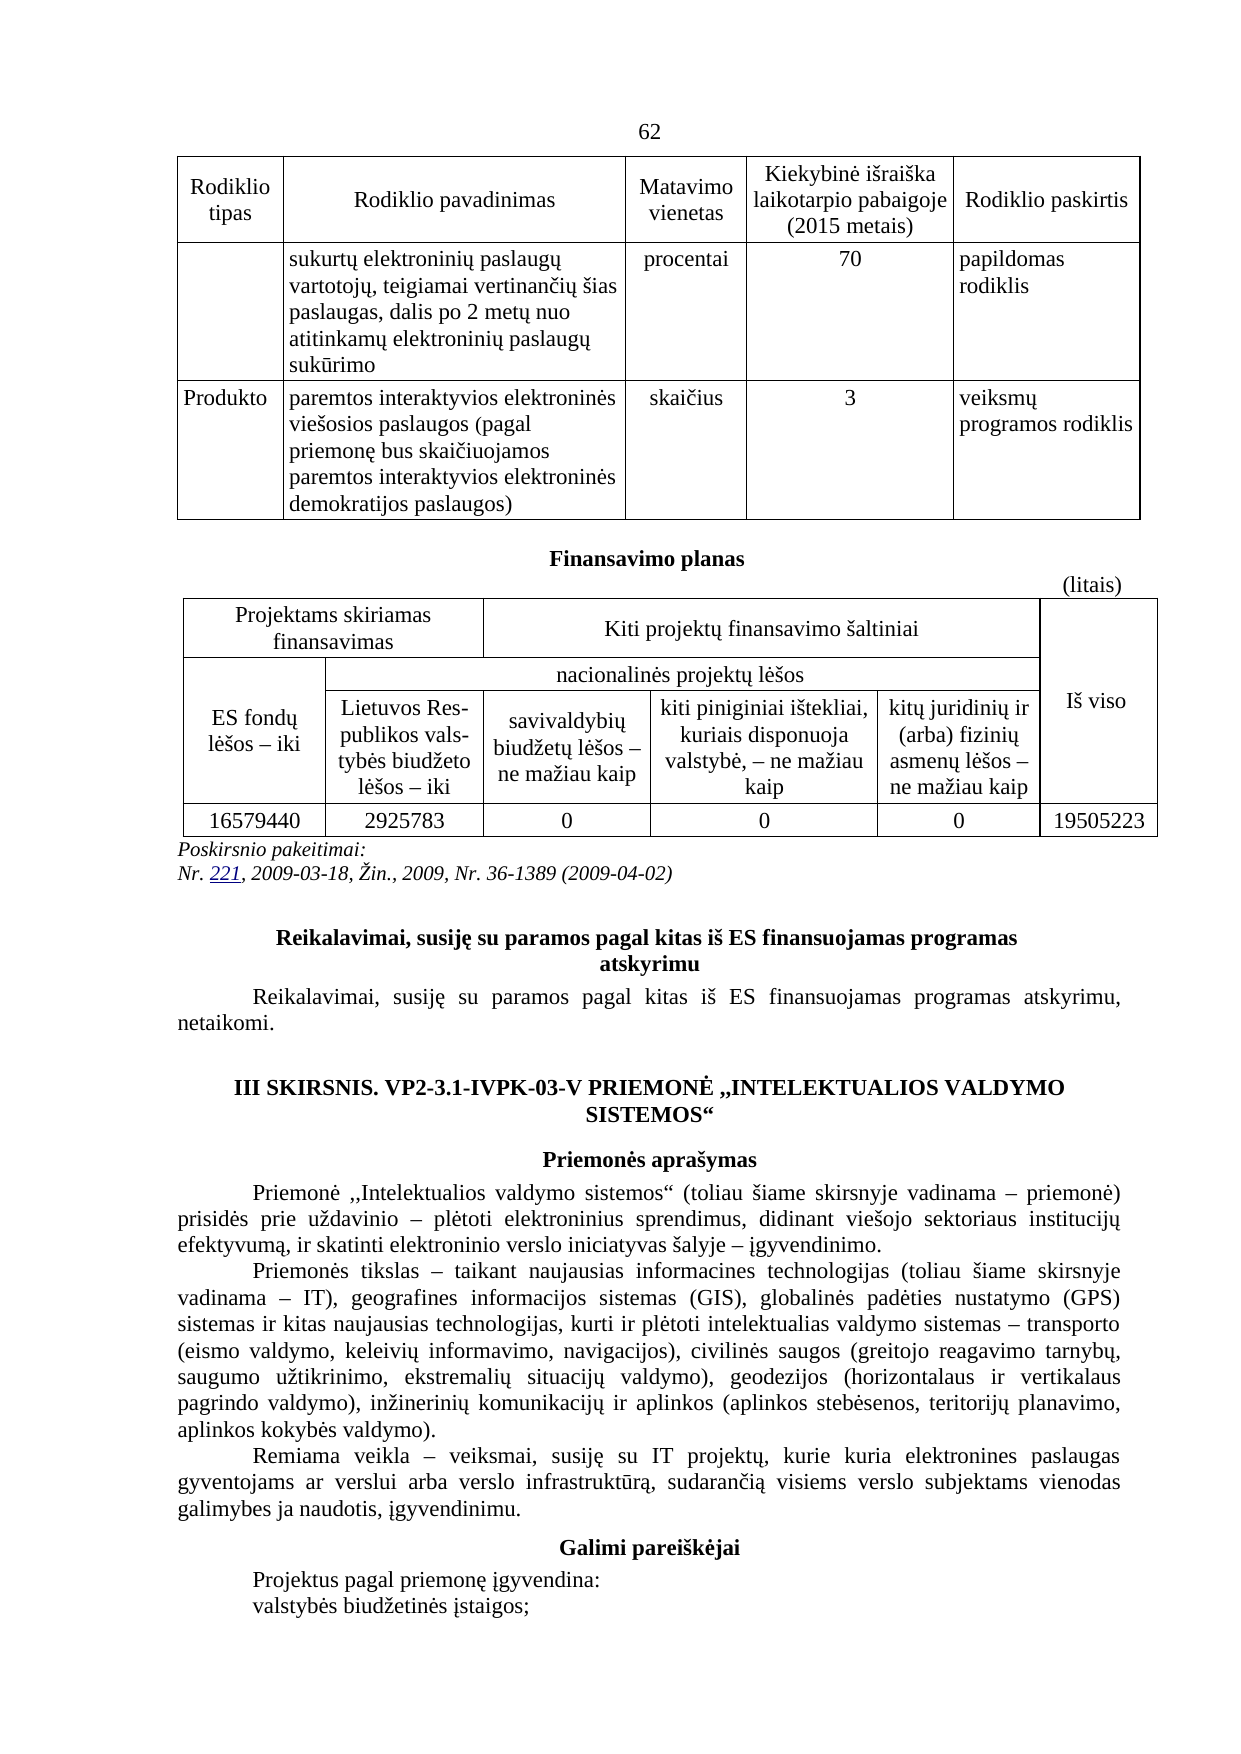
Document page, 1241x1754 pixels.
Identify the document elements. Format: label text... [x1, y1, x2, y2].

table_cell kiti piniginiai ištekliai, kuriais disponuoja valstybė, – ne mažiau kaip [651, 691, 877, 803]
text valstybės biudžetinės įstaigos; [177, 1593, 1122, 1619]
table_cell 0 [651, 804, 877, 836]
text Reikalavimai, susiję su paramos pagal kitas iš ES finansuojamas programas atskyrimu, netaikomi. [177, 983, 1122, 1036]
table_cell savivaldybių biudžetų lėšos – ne mažiau kaip [484, 691, 650, 803]
table_cell procentai [626, 243, 746, 380]
table_header Matavimo vienetas [626, 157, 746, 242]
text Galimi pareiškėjai [177, 1534, 1122, 1560]
table_cell skaičius [626, 381, 746, 519]
text Finansavimo planas [177, 545, 1122, 571]
text Priemonės tikslas – taikant naujausias informacines technologijas (toliau šiame skirsnyje vadinama – IT), geografines informacijos sistemas (GIS), globalinės padėties nustatymo (GPS) sistemas ir kitas naujausias technologijas, kurti ir plėtoti intelektualias valdymo sistemas – transporto (eismo valdymo, keleivių informavimo, navigacijos), civilinės saugos (greitojo reagavimo tarnybų, saugumo užtikrinimo, ekstremalių situacijų valdymo), geodezijos (horizontalaus ir vertikalaus pagrindo valdymo), inžinerinių komunikacijų ir aplinkos (aplinkos stebėsenos, teritorijų planavimo, aplinkos kokybės valdymo). [177, 1258, 1122, 1442]
table_header Kiti projektų finansavimo šaltiniai [484, 599, 1039, 657]
table_cell papildomas rodiklis [954, 243, 1139, 380]
table_cell Lietuvos Res­publikos vals­tybės biudžeto lėšos – iki [326, 691, 483, 803]
text Priemonės aprašymas [177, 1146, 1122, 1172]
text Priemonė ,,Intelektualios valdymo sistemos“ (toliau šiame skirsnyje vadinama – priemonė) prisidės prie uždavinio – plėtoti elektroninius sprendimus, didinant viešojo sektoriaus institucijų efektyvumą, ir skatinti elektroninio verslo iniciatyvas šalyje – įgyvendinimo. [177, 1178, 1122, 1258]
table_cell sukurtų elektroninių paslaugų vartotojų, teigiamai vertinančių šias paslaugas, dalis po 2 metų nuo atitinkamų elektroninių paslaugų sukūrimo [284, 243, 625, 380]
table_cell veiksmų programos rodiklis [954, 381, 1139, 519]
table_cell 2925783 [326, 804, 483, 836]
text Projektus pagal priemonę įgyvendina: [177, 1566, 1122, 1593]
table_cell paremtos interaktyvios elektroninės viešosios paslaugos (pagal priemonę bus skaičiuojamos paremtos interaktyvios elektroninės demokratijos paslaugos) [284, 381, 625, 519]
table_cell Produkto [178, 381, 283, 519]
table_cell kitų juridinių ir (arba) fizinių asmenų lėšos – ne mažiau kaip [878, 691, 1039, 803]
text Remiama veikla – veiksmai, susiję su IT projektų, kurie kuria elektronines paslaugas gyventojams ar verslui arba verslo infrastruktūrą, sudarančią visiems verslo subjektams vienodas galimybes ja naudotis, įgyvendinimu. [177, 1442, 1122, 1521]
table_cell 0 [878, 804, 1039, 836]
table_header Rodiklio tipas [178, 157, 283, 242]
table_cell 16579440 [184, 804, 325, 836]
text (litais) [177, 571, 1122, 598]
table_cell 70 [747, 243, 953, 380]
table_cell 3 [747, 381, 953, 519]
table_cell ES fondų lėšos – iki [184, 658, 325, 803]
table_header Rodiklio pavadinimas [284, 157, 625, 242]
subtitle III SKIRSNIS. VP2-3.1-IVPK-03-V PRIEMONĖ ,,INTELEKTUALIOS VALDYMO SISTEMOS“ [177, 1074, 1122, 1127]
text Poskirsnio pakeitimai: [177, 837, 1122, 861]
table_header Projektams skiriamas finansavimas [184, 599, 483, 657]
text Nr. 221, 2009-03-18, Žin., 2009, Nr. 36-1389 (2009-04-02) [177, 861, 1122, 885]
table_header Kiekybinė išraiška laikotarpio pabaigoje (2015 metais) [747, 157, 953, 242]
table_header Rodiklio paskirtis [954, 157, 1139, 242]
table_header Iš viso [1041, 599, 1157, 803]
table_cell [178, 243, 283, 380]
table_cell 0 [484, 804, 650, 836]
table_cell 19505223 [1041, 804, 1157, 836]
text Reikalavimai, susiję su paramos pagal kitas iš ES finansuojamas programas atskyrimu [177, 898, 1122, 977]
table_cell nacionalinės projektų lėšos [326, 658, 1039, 690]
